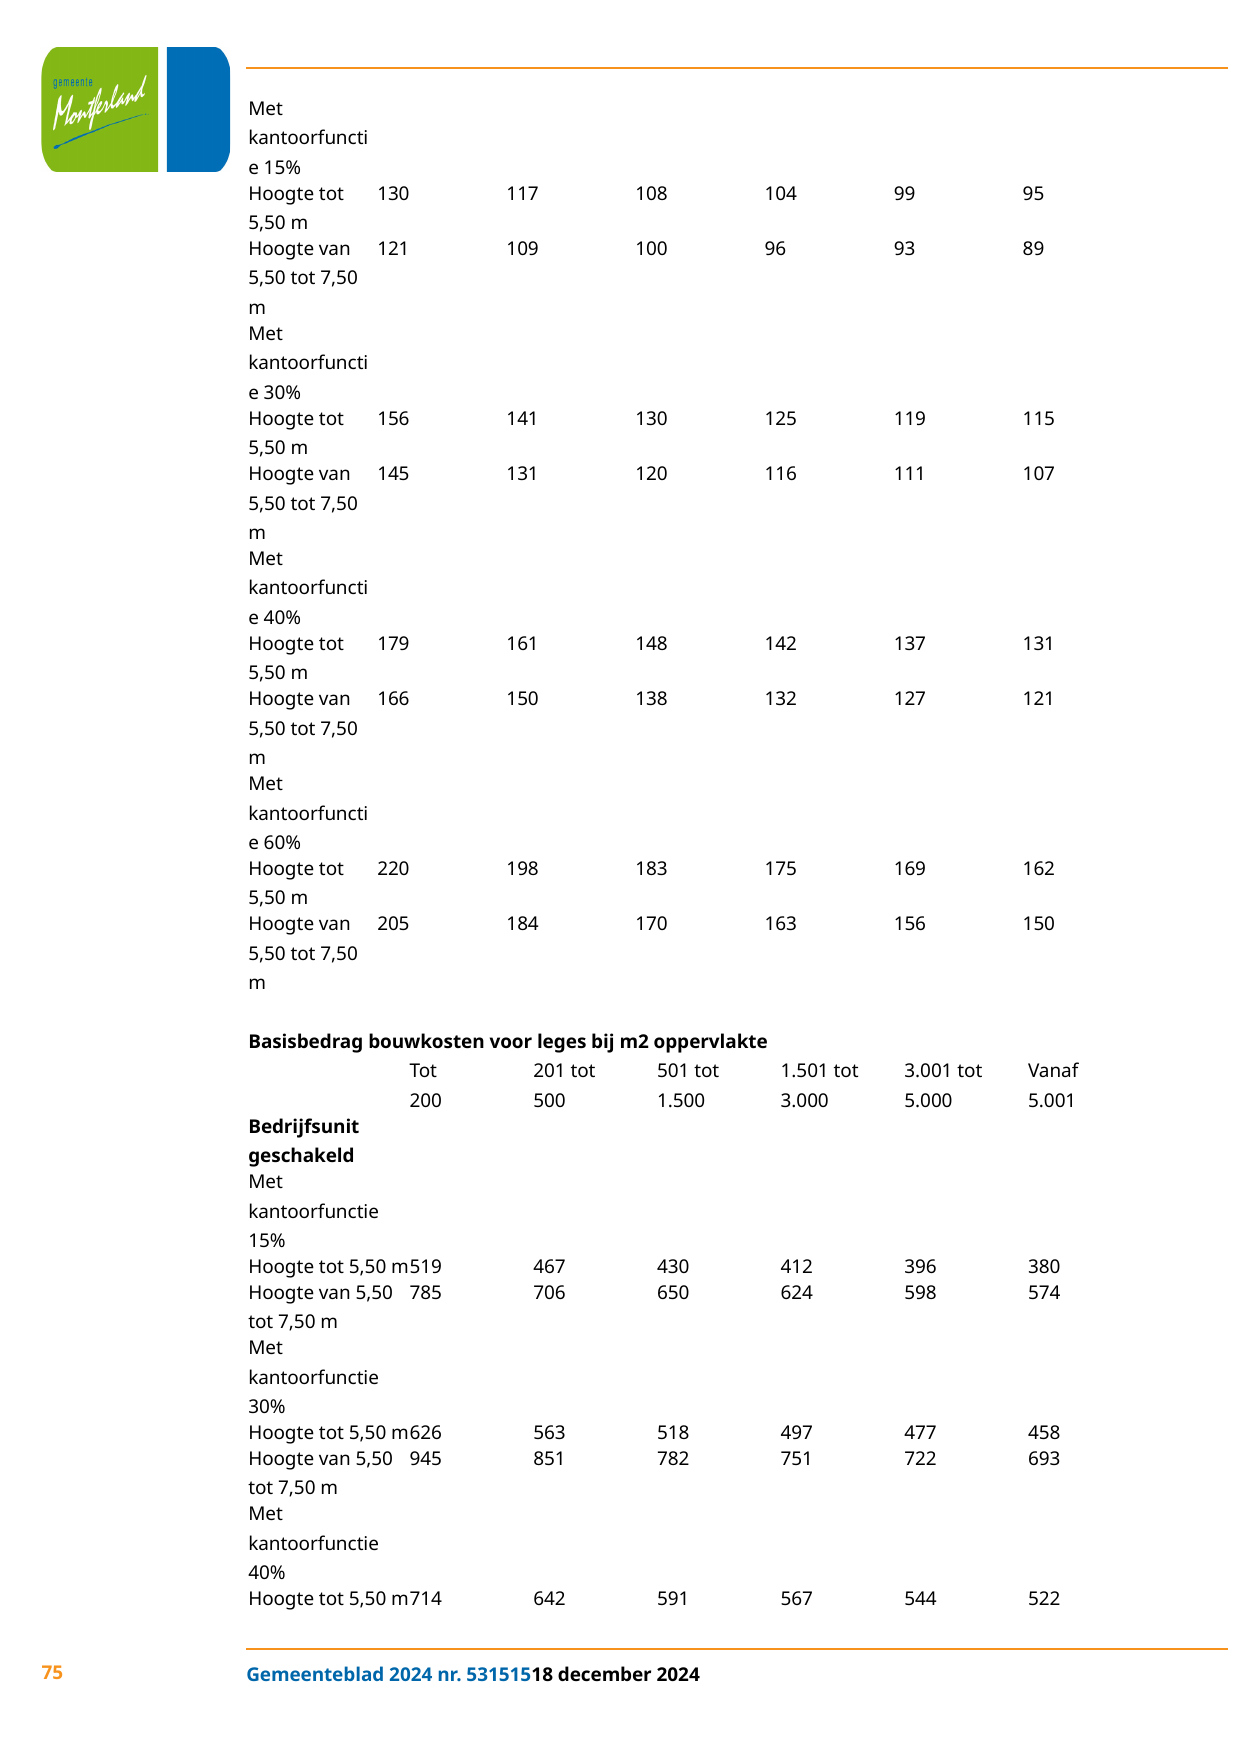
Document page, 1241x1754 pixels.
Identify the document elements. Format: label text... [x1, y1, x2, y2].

table_cell [377, 95, 506, 180]
table_cell 598 [904, 1279, 1028, 1334]
table_cell 119 [894, 405, 1022, 460]
table_cell 89 [1023, 235, 1152, 320]
table_cell [533, 1113, 657, 1168]
table_cell 519 [409, 1253, 533, 1279]
table_cell [764, 320, 893, 405]
table_cell [506, 545, 635, 630]
table_cell 183 [635, 855, 764, 910]
table_cell [506, 320, 635, 405]
table_cell [409, 1500, 533, 1585]
table_cell 130 [635, 405, 764, 460]
table_cell 714 [409, 1585, 533, 1611]
table_cell 205 [377, 910, 506, 995]
table_cell 137 [894, 630, 1022, 685]
table_cell [894, 95, 1022, 180]
table_header 3.001 tot 5.000 [904, 1058, 1028, 1113]
table_cell 108 [635, 180, 764, 235]
table_cell [1028, 1334, 1152, 1419]
picture [41, 47, 231, 172]
table_cell 111 [894, 460, 1022, 545]
table_cell 127 [894, 685, 1022, 770]
table_cell [1028, 1113, 1152, 1168]
table_cell [894, 320, 1022, 405]
table_cell 574 [1028, 1279, 1152, 1334]
text Basisbedrag bouwkosten voor leges bij m2 oppervlakte [248, 1028, 1152, 1054]
table_cell Hoogte tot 5,50 m [248, 855, 377, 910]
table_cell 100 [635, 235, 764, 320]
table_cell [780, 1500, 904, 1585]
table_cell 117 [506, 180, 635, 235]
table_cell 458 [1028, 1419, 1152, 1445]
table_cell 563 [533, 1419, 657, 1445]
table_cell [409, 1168, 533, 1253]
table_cell Hoogte van 5,50 tot 7,50 m [248, 685, 377, 770]
table_cell 591 [657, 1585, 780, 1611]
table_cell 115 [1023, 405, 1152, 460]
table_cell 198 [506, 855, 635, 910]
table_cell [780, 1334, 904, 1419]
table_cell [1023, 545, 1152, 630]
table_cell Hoogte van 5,50 tot 7,50 m [248, 460, 377, 545]
table_cell [1028, 1168, 1152, 1253]
table_cell 163 [764, 910, 893, 995]
table_cell [409, 1334, 533, 1419]
table_header Vanaf 5.001 [1028, 1058, 1152, 1113]
table_cell 567 [780, 1585, 904, 1611]
table_cell 782 [657, 1445, 780, 1500]
table_cell [533, 1168, 657, 1253]
table_cell [377, 770, 506, 855]
table_cell [780, 1168, 904, 1253]
table_cell 150 [1023, 910, 1152, 995]
table_cell 96 [764, 235, 893, 320]
table_cell 166 [377, 685, 506, 770]
table_cell 467 [533, 1253, 657, 1279]
table_cell 380 [1028, 1253, 1152, 1279]
table_cell [764, 545, 893, 630]
table_cell 104 [764, 180, 893, 235]
table_cell 851 [533, 1445, 657, 1500]
table_cell 169 [894, 855, 1022, 910]
table_cell 156 [377, 405, 506, 460]
table_cell 706 [533, 1279, 657, 1334]
table_cell Bedrijfsunit geschakeld [248, 1113, 409, 1168]
table_cell 109 [506, 235, 635, 320]
table_cell [635, 95, 764, 180]
table_cell 412 [780, 1253, 904, 1279]
table_cell 624 [780, 1279, 904, 1334]
table_cell [657, 1168, 780, 1253]
table_cell 626 [409, 1419, 533, 1445]
table_cell 179 [377, 630, 506, 685]
table_cell [1028, 1500, 1152, 1585]
table_cell Met kantoorfunctie 30% [248, 320, 377, 405]
table_cell 131 [1023, 630, 1152, 685]
table_cell [780, 1113, 904, 1168]
table_cell 722 [904, 1445, 1028, 1500]
table_cell Hoogte van 5,50 tot 7,50 m [248, 910, 377, 995]
table_cell 121 [377, 235, 506, 320]
table_header 1.501 tot 3.000 [780, 1058, 904, 1113]
table_cell Hoogte van 5,50 tot 7,50 m [248, 235, 377, 320]
table_cell 121 [1023, 685, 1152, 770]
table_cell 161 [506, 630, 635, 685]
table_cell 518 [657, 1419, 780, 1445]
table_cell [506, 770, 635, 855]
table_cell Met kantoorfunctie 40% [248, 545, 377, 630]
table_cell 95 [1023, 180, 1152, 235]
table_cell [657, 1500, 780, 1585]
table_cell Met kantoorfunctie 15% [248, 1168, 409, 1253]
table_cell Met kantoorfunctie 40% [248, 1500, 409, 1585]
table_cell Hoogte tot 5,50 m [248, 1419, 409, 1445]
table_header 501 tot 1.500 [657, 1058, 780, 1113]
table_cell 145 [377, 460, 506, 545]
table_cell Hoogte tot 5,50 m [248, 180, 377, 235]
table_cell [1023, 95, 1152, 180]
table_cell 142 [764, 630, 893, 685]
table_cell [377, 320, 506, 405]
table_header [248, 1058, 409, 1113]
table_cell Hoogte van 5,50 tot 7,50 m [248, 1445, 409, 1500]
table_cell [904, 1334, 1028, 1419]
table_cell 170 [635, 910, 764, 995]
table_cell 650 [657, 1279, 780, 1334]
table_cell 945 [409, 1445, 533, 1500]
table_cell 162 [1023, 855, 1152, 910]
table_cell 148 [635, 630, 764, 685]
table_cell Met kantoorfunctie 15% [248, 95, 377, 180]
table_cell [904, 1500, 1028, 1585]
table_cell 107 [1023, 460, 1152, 545]
table_cell 120 [635, 460, 764, 545]
table_cell 522 [1028, 1585, 1152, 1611]
table_cell 130 [377, 180, 506, 235]
table_cell 175 [764, 855, 893, 910]
table_cell Hoogte tot 5,50 m [248, 405, 377, 460]
table_cell 220 [377, 855, 506, 910]
table_cell Hoogte tot 5,50 m [248, 1253, 409, 1279]
table_cell [1023, 770, 1152, 855]
table_cell 116 [764, 460, 893, 545]
table_cell 150 [506, 685, 635, 770]
table_cell 99 [894, 180, 1022, 235]
table_cell 642 [533, 1585, 657, 1611]
table_cell 131 [506, 460, 635, 545]
table_cell [894, 770, 1022, 855]
table_cell 184 [506, 910, 635, 995]
table_cell 693 [1028, 1445, 1152, 1500]
table_header 201 tot 500 [533, 1058, 657, 1113]
table_cell 497 [780, 1419, 904, 1445]
table_cell Hoogte van 5,50 tot 7,50 m [248, 1279, 409, 1334]
table_cell 93 [894, 235, 1022, 320]
table_cell [635, 545, 764, 630]
table_cell 125 [764, 405, 893, 460]
table_cell [506, 95, 635, 180]
table_cell 132 [764, 685, 893, 770]
table_cell 396 [904, 1253, 1028, 1279]
table_cell [635, 770, 764, 855]
table_cell [635, 320, 764, 405]
table_cell [657, 1113, 780, 1168]
table_cell 138 [635, 685, 764, 770]
table_cell [904, 1113, 1028, 1168]
table_cell [904, 1168, 1028, 1253]
table_cell [764, 770, 893, 855]
table_cell 751 [780, 1445, 904, 1500]
table_cell Met kantoorfunctie 30% [248, 1334, 409, 1419]
table_cell [377, 545, 506, 630]
table_cell 477 [904, 1419, 1028, 1445]
table_cell [533, 1334, 657, 1419]
table_cell 430 [657, 1253, 780, 1279]
table_cell [764, 95, 893, 180]
table_header Tot 200 [409, 1058, 533, 1113]
table_cell 544 [904, 1585, 1028, 1611]
table_cell Met kantoorfunctie 60% [248, 770, 377, 855]
table_cell 156 [894, 910, 1022, 995]
table_cell [533, 1500, 657, 1585]
table_cell Hoogte tot 5,50 m [248, 630, 377, 685]
table_cell [894, 545, 1022, 630]
table_cell 141 [506, 405, 635, 460]
table_cell [657, 1334, 780, 1419]
table_cell [409, 1113, 533, 1168]
table_cell 785 [409, 1279, 533, 1334]
table_cell Hoogte tot 5,50 m [248, 1585, 409, 1611]
table_cell [1023, 320, 1152, 405]
